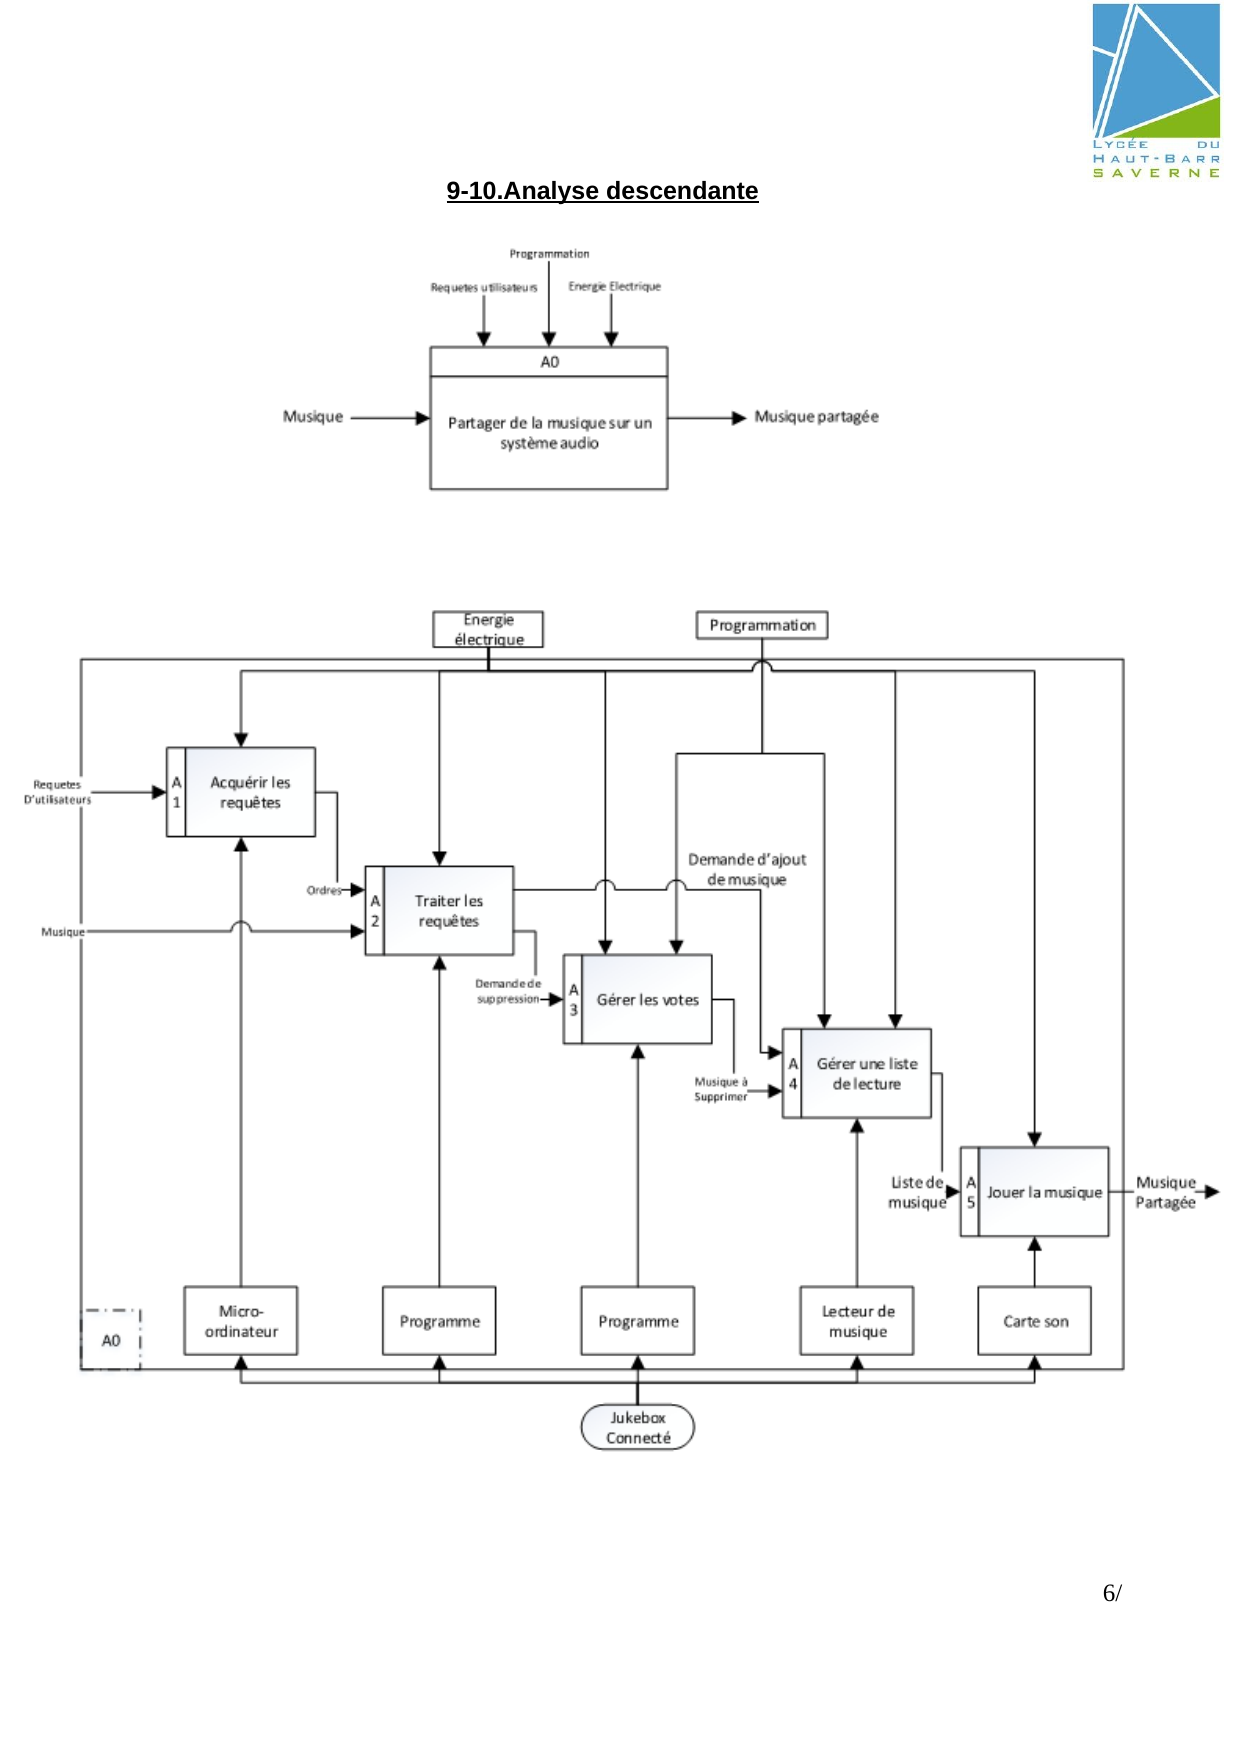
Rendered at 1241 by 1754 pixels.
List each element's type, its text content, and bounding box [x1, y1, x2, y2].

text 9-10.Analyse descendante [118, 176, 1122, 205]
picture [1087, 0, 1224, 185]
picture [0, 205, 1241, 1486]
